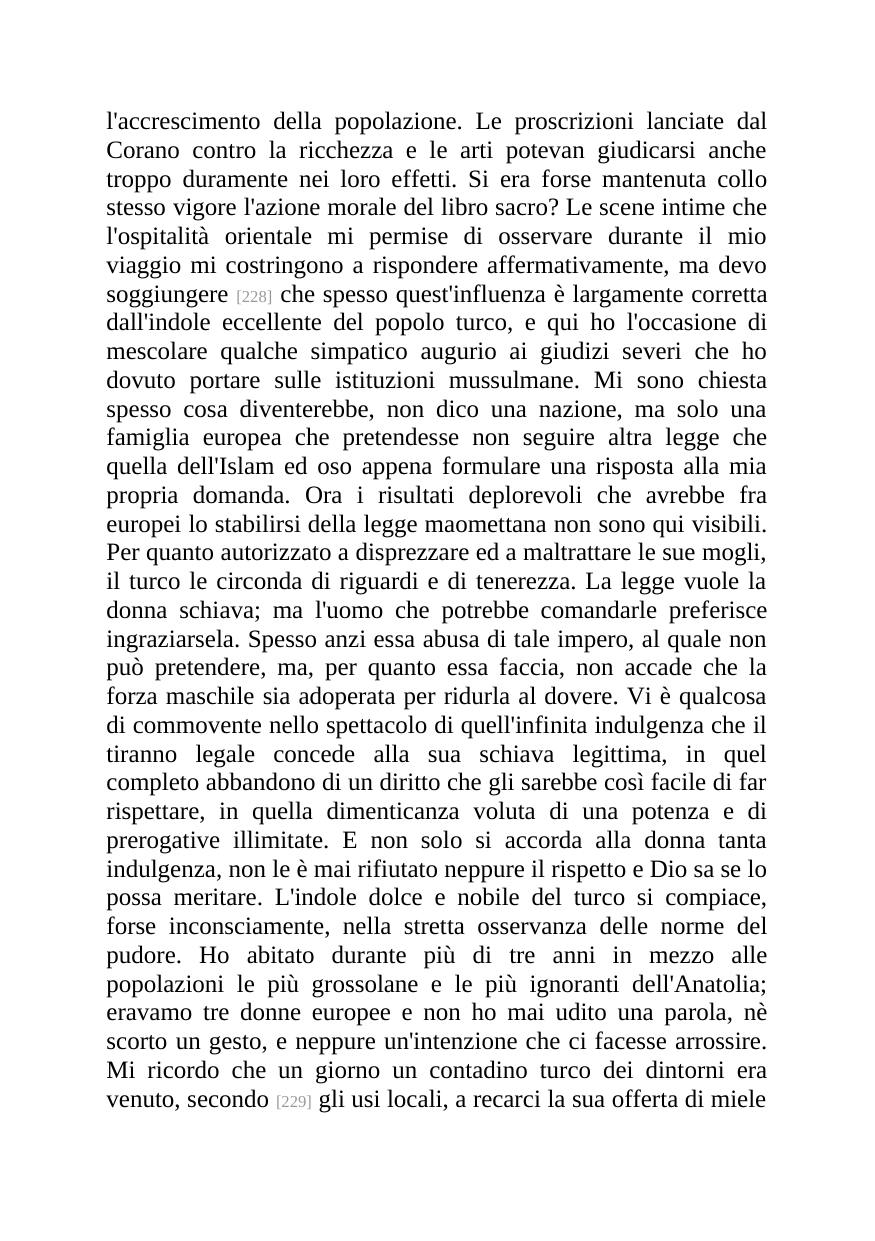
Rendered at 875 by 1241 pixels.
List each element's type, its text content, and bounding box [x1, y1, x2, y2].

text l'accrescimento della popolazione. Le proscrizioni lanciate dal Corano contro la ricchezza e le arti potevan giudicarsi anche troppo duramente nei loro effetti. Si era forse mantenuta collo stesso vigore l'azione morale del libro sacro? Le scene intime che l'ospitalità orientale mi permise di osservare durante il mio viaggio mi costringono a rispondere affermativamente, ma devo soggiungere [228] che spesso quest'influenza è largamente corretta dall'indole eccellente del popolo turco, e qui ho l'occasione di mescolare qualche simpatico augurio ai giudizi severi che ho dovuto portare sulle istituzioni mussulmane. Mi sono chiesta spesso cosa diventerebbe, non dico una nazione, ma solo una famiglia europea che pretendesse non seguire altra legge che quella dell'Islam ed oso appena formulare una risposta alla mia propria domanda. Ora i risultati deplorevoli che avrebbe fra europei lo stabilirsi della legge maomettana non sono qui visibili. Per quanto autorizzato a disprezzare ed a maltrattare le sue mogli, il turco le circonda di riguardi e di tenerezza. La legge vuole la donna schiava; ma l'uomo che potrebbe comandarle preferisce ingraziarsela. Spesso anzi essa abusa di tale impero, al quale non può pretendere, ma, per quanto essa faccia, non accade che la forza maschile sia adoperata per ridurla al dovere. Vi è qualcosa di commovente nello spettacolo di quell'infinita indulgenza che il tiranno legale concede alla sua schiava legittima, in quel completo abbandono di un diritto che gli sarebbe così facile di far rispettare, in quella dimenticanza voluta di una potenza e di prerogative illimitate. E non solo si accorda alla donna tanta indulgenza, non le è mai rifiutato neppure il rispetto e Dio sa se lo possa meritare. L'indole dolce e nobile del turco si compiace, forse inconsciamente, nella stretta osservanza delle norme del pudore. Ho abitato durante più di tre anni in mezzo alle popolazioni le più grossolane e le più ignoranti dell'Anatolia; eravamo tre donne europee e non ho mai udito una parola, nè scorto un gesto, e neppure un'intenzione che ci facesse arrossire. Mi ricordo che un giorno un contadino turco dei dintorni era venuto, secondo [229] gli usi locali, a recarci la sua offerta di miele [106, 106, 768, 1112]
